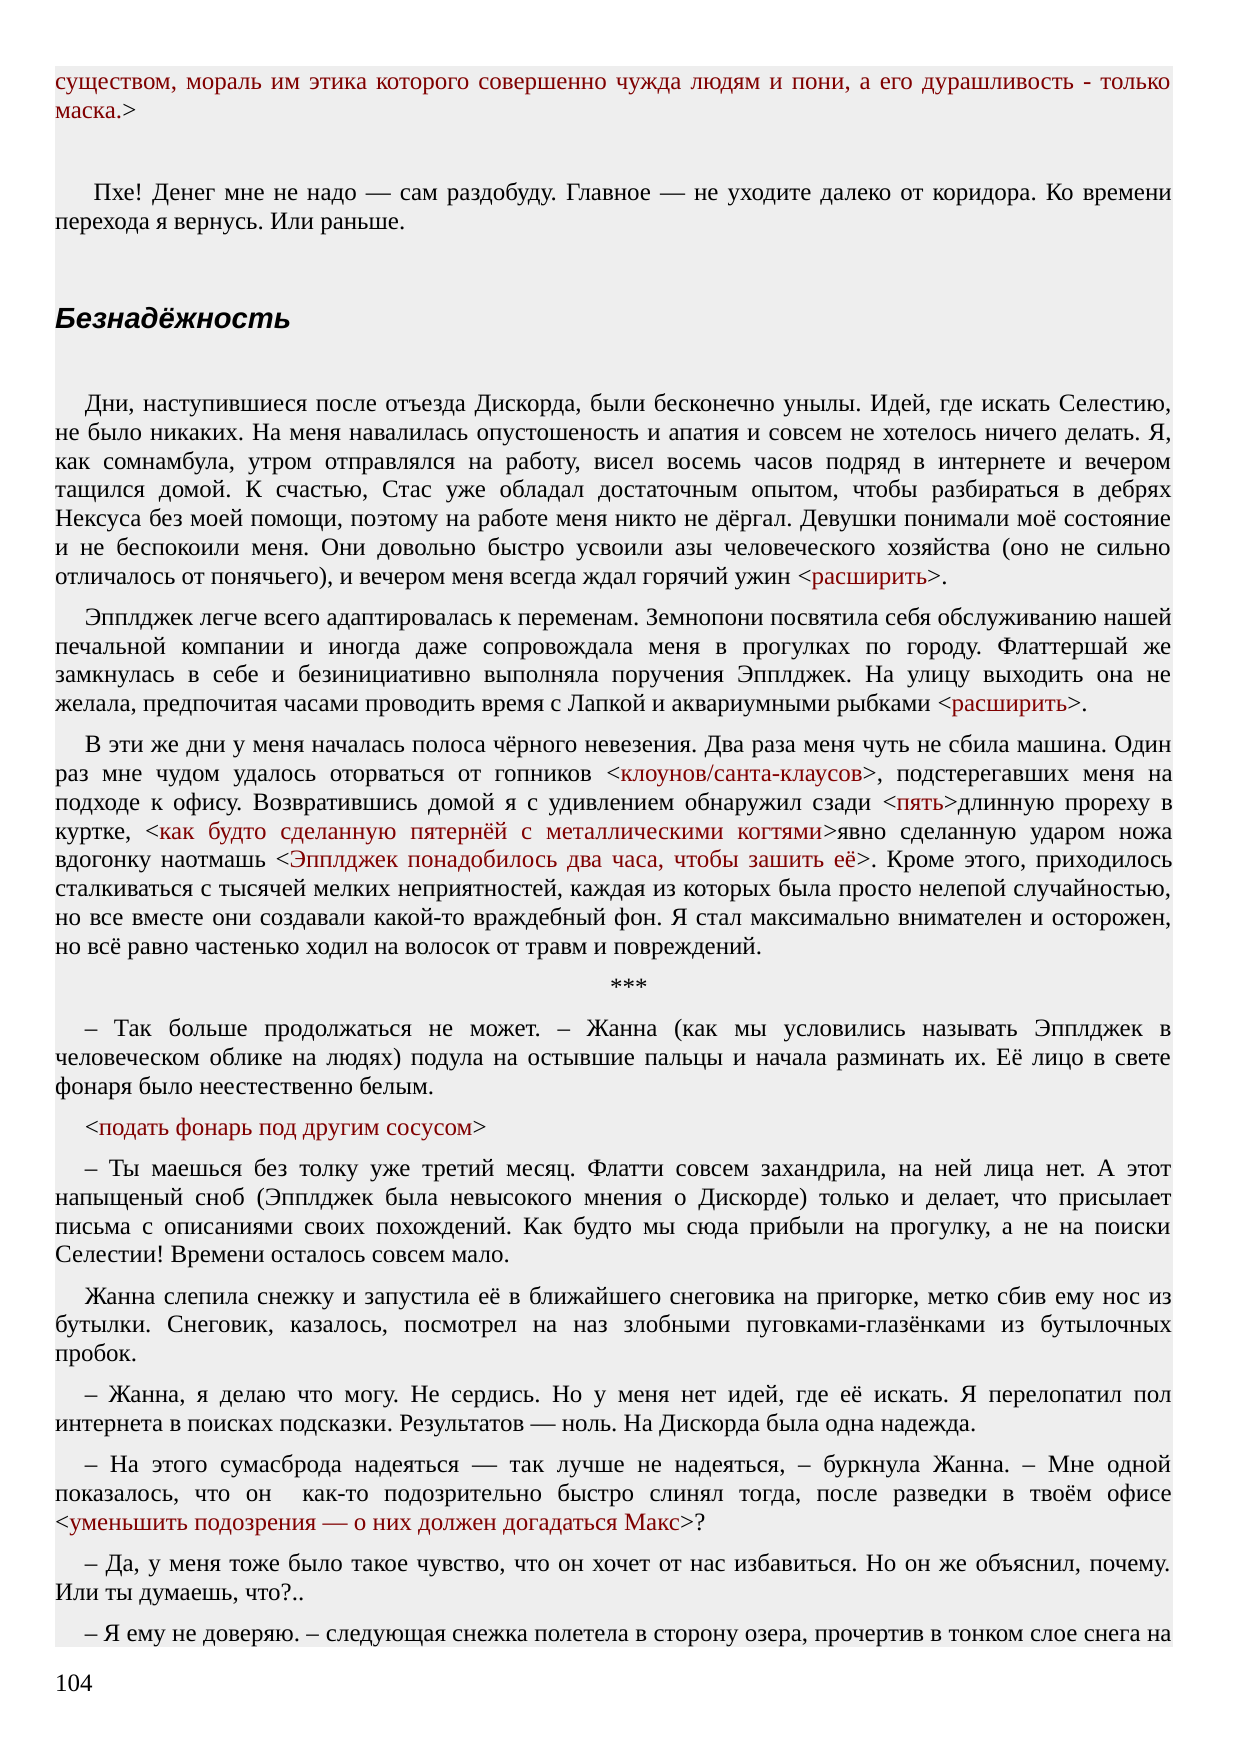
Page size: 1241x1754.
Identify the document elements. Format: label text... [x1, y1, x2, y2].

text существом, мораль им этика которого совершенно чужда людям и пони, а его дурашливость - только маска.> [55, 66, 1173, 123]
text – Да, у меня тоже было такое чувство, что он хочет от нас избавиться. Но он же объяснил, почему. Или ты думаешь, что?.. [55, 1548, 1173, 1606]
text Дни, наступившиеся после отъезда Дискорда, были бесконечно унылы. Идей, где искать Селестию, не было никаких. На меня навалилась опустошеность и апатия и совсем не хотелось ничего делать. Я, как сомнамбула, утром отправлялся на работу, висел восемь часов подряд в интернете и вечером тащился домой. К счастью, Стас уже обладал достаточным опытом, чтобы разбираться в дебрях Нексуса без моей помощи, поэтому на работе меня никто не дёргал. Девушки понимали моё состояние и не беспокоили меня. Они довольно быстро усвоили азы человеческого хозяйства (оно не сильно отличалось от понячьего), и вечером меня всегда ждал горячий ужин <расширить>. [55, 388, 1173, 589]
subtitle Безнадёжность [55, 301, 1173, 334]
text – Жанна, я делаю что могу. Не сердись. Но у меня нет идей, где её искать. Я перелопатил пол интернета в поисках подсказки. Результатов — ноль. На Дискорда была одна надежда. [55, 1379, 1173, 1437]
text Жанна слепила снежку и запустила её в ближайшего снеговика на пригорке, метко сбив ему нос из бутылки. Снеговик, казалось, посмотрел на наз злобными пуговками-глазёнками из бутылочных пробок. [55, 1281, 1173, 1367]
text Эпплджек легче всего адаптировалась к переменам. Земнопони посвятила себя обслуживанию нашей печальной компании и иногда даже сопровождала меня в прогулках по городу. Флаттершай же замкнулась в себе и безинициативно выполняла поручения Эпплджек. На улицу выходить она не желала, предпочитая часами проводить время с Лапкой и аквариумными рыбками <расширить>. [55, 602, 1173, 717]
text <подать фонарь под другим сосусом> [55, 1112, 1173, 1141]
text – Я ему не доверяю. – следующая снежка полетела в сторону озера, прочертив в тонком слое снега на [55, 1618, 1173, 1647]
text В эти же дни у меня началась полоса чёрного невезения. Два раза меня чуть не сбила машина. Один раз мне чудом удалось оторваться от гопников <клоунов/санта-клаусов>, подстерегавших меня на подходе к офису. Возвратившись домой я с удивлением обнаружил сзади <пять>длинную прореху в куртке, <как будто сделанную пятернёй с металлическими когтями>явно сделанную ударом ножа вдогонку наотмашь <Эпплджек понадобилось два часа, чтобы зашить её>. Кроме этого, приходилось сталкиваться с тысячей мелких неприятностей, каждая из которых была просто нелепой случайностью, но все вместе они создавали какой-то враждебный фон. Я стал максимально внимателен и осторожен, но всё равно частенько ходил на волосок от травм и повреждений. [55, 729, 1173, 959]
text – На этого сумасброда надеяться — так лучше не надеяться, – буркнула Жанна. – Мне одной показалось, что он как-то подозрительно быстро слинял тогда, после разведки в твоём офисе <уменьшить подозрения — о них должен догадаться Макс>? [55, 1449, 1173, 1536]
text – Так больше продолжаться не может. – Жанна (как мы условились называть Эпплджек в человеческом облике на людях) подула на остывшие пальцы и начала разминать их. Её лицо в свете фонаря было неестественно белым. [55, 1013, 1173, 1099]
text Пхе! Денег мне не надо — сам раздобуду. Главное — не уходите далеко от коридора. Ко времени перехода я вернусь. Или раньше. [55, 177, 1173, 235]
text – Ты маешься без толку уже третий месяц. Флатти совсем захандрила, на ней лица нет. А этот напыщеный сноб (Эпплджек была невысокого мнения о Дискорде) только и делает, что присылает письма с описаниями своих похождений. Как будто мы сюда прибыли на прогулку, а не на поиски Селестии! Времени осталось совсем мало. [55, 1153, 1173, 1268]
text *** [55, 972, 1173, 1001]
